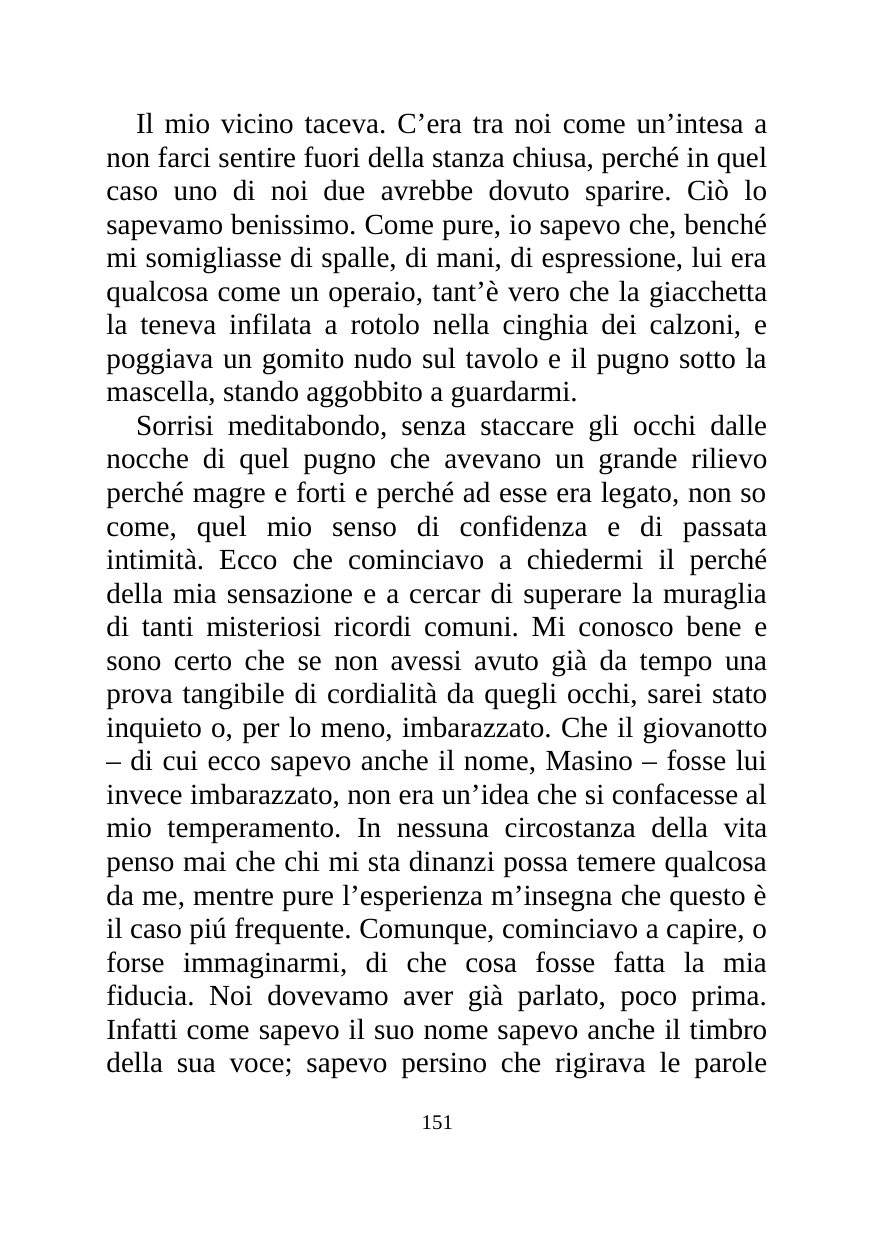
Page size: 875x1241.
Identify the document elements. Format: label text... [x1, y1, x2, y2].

text Sorrisi meditabondo, senza staccare gli occhi dalle nocche di quel pugno che avevano un grande rilievo perché magre e forti e perché ad esse era legato, non so come, quel mio senso di confidenza e di passata intimità. Ecco che cominciavo a chiedermi il perché della mia sensazione e a cercar di superare la muraglia di tanti misteriosi ricordi comuni. Mi conosco bene e sono certo che se non avessi avuto già da tempo una prova tangibile di cordialità da quegli occhi, sarei stato inquieto o, per lo meno, imbarazzato. Che il giovanotto – di cui ecco sapevo anche il nome, Masino – fosse lui invece imbarazzato, non era un’idea che si confacesse al mio temperamento. In nessuna circostanza della vita penso mai che chi mi sta dinanzi possa temere qualcosa da me, mentre pure l’esperienza m’insegna che questo è il caso piú frequente. Comunque, cominciavo a capire, o forse immaginarmi, di che cosa fosse fatta la mia fiducia. Noi dovevamo aver già parlato, poco prima. Infatti come sapevo il suo nome sapevo anche il timbro della sua voce; sapevo persino che rigirava le parole [106, 408, 768, 1079]
text Il mio vicino taceva. C’era tra noi come un’intesa a non farci sentire fuori della stanza chiusa, perché in quel caso uno di noi due avrebbe dovuto sparire. Ciò lo sapevamo benissimo. Come pure, io sapevo che, benché mi somigliasse di spalle, di mani, di espressione, lui era qualcosa come un operaio, tant’è vero che la giacchetta la teneva infilata a rotolo nella cinghia dei calzoni, e poggiava un gomito nudo sul tavolo e il pugno sotto la mascella, stando aggobbito a guardarmi. [106, 106, 768, 408]
